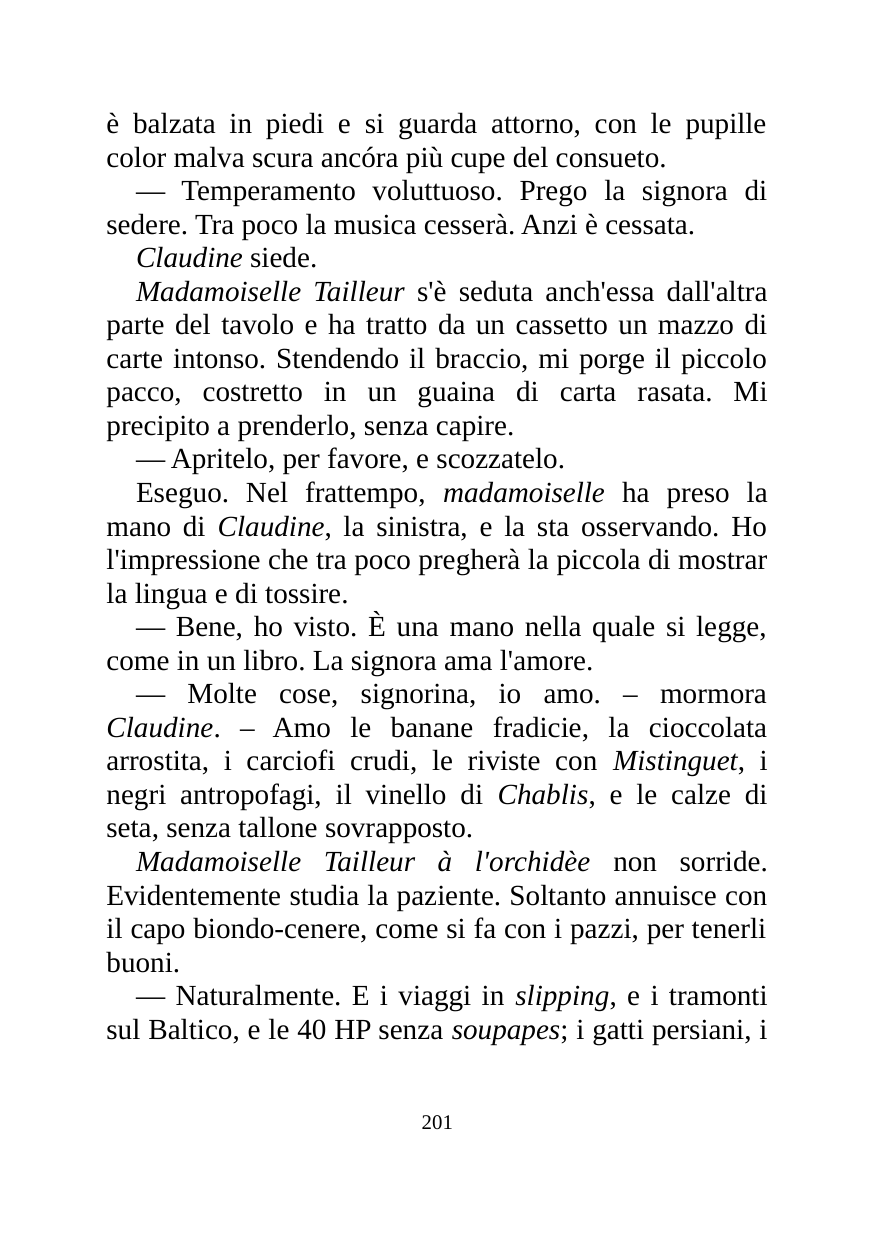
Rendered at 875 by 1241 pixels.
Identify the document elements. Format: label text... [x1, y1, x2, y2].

text — Naturalmente. E i viaggi in slipping, e i tramonti sul Baltico, e le 40 HP senza soupapes; i gatti persiani, i [106, 978, 768, 1045]
text Eseguo. Nel frattempo, madamoiselle ha preso la mano di Claudine, la sinistra, e la sta osservando. Ho l'impressione che tra poco pregherà la piccola di mostrar la lingua e di tossire. [106, 475, 768, 609]
text — Molte cose, signorina, io amo. – mormora Claudine. – Amo le banane fradicie, la cioccolata arrostita, i carciofi crudi, le riviste con Mistinguet, i negri antropofagi, il vinello di Chablis, e le calze di seta, senza tallone sovrapposto. [106, 676, 768, 844]
text Madamoiselle Tailleur s'è seduta anch'essa dall'altra parte del tavolo e ha tratto da un cassetto un mazzo di carte intonso. Stendendo il braccio, mi porge il piccolo pacco, costretto in un guaina di carta rasata. Mi precipito a prenderlo, senza capire. [106, 274, 768, 442]
text — Temperamento voluttuoso. Prego la signora di sedere. Tra poco la musica cesserà. Anzi è cessata. [106, 173, 768, 240]
text è balzata in piedi e si guarda attorno, con le pupille color malva scura ancóra più cupe del consueto. [106, 106, 768, 173]
text Claudine siede. [106, 240, 768, 274]
text Madamoiselle Tailleur à l'orchidèe non sorride. Evidentemente studia la paziente. Soltanto annuisce con il capo biondo-cenere, come si fa con i pazzi, per tenerli buoni. [106, 844, 768, 978]
text — Apritelo, per favore, e scozzatelo. [106, 442, 768, 475]
text — Bene, ho visto. È una mano nella quale si legge, come in un libro. La signora ama l'amore. [106, 609, 768, 676]
